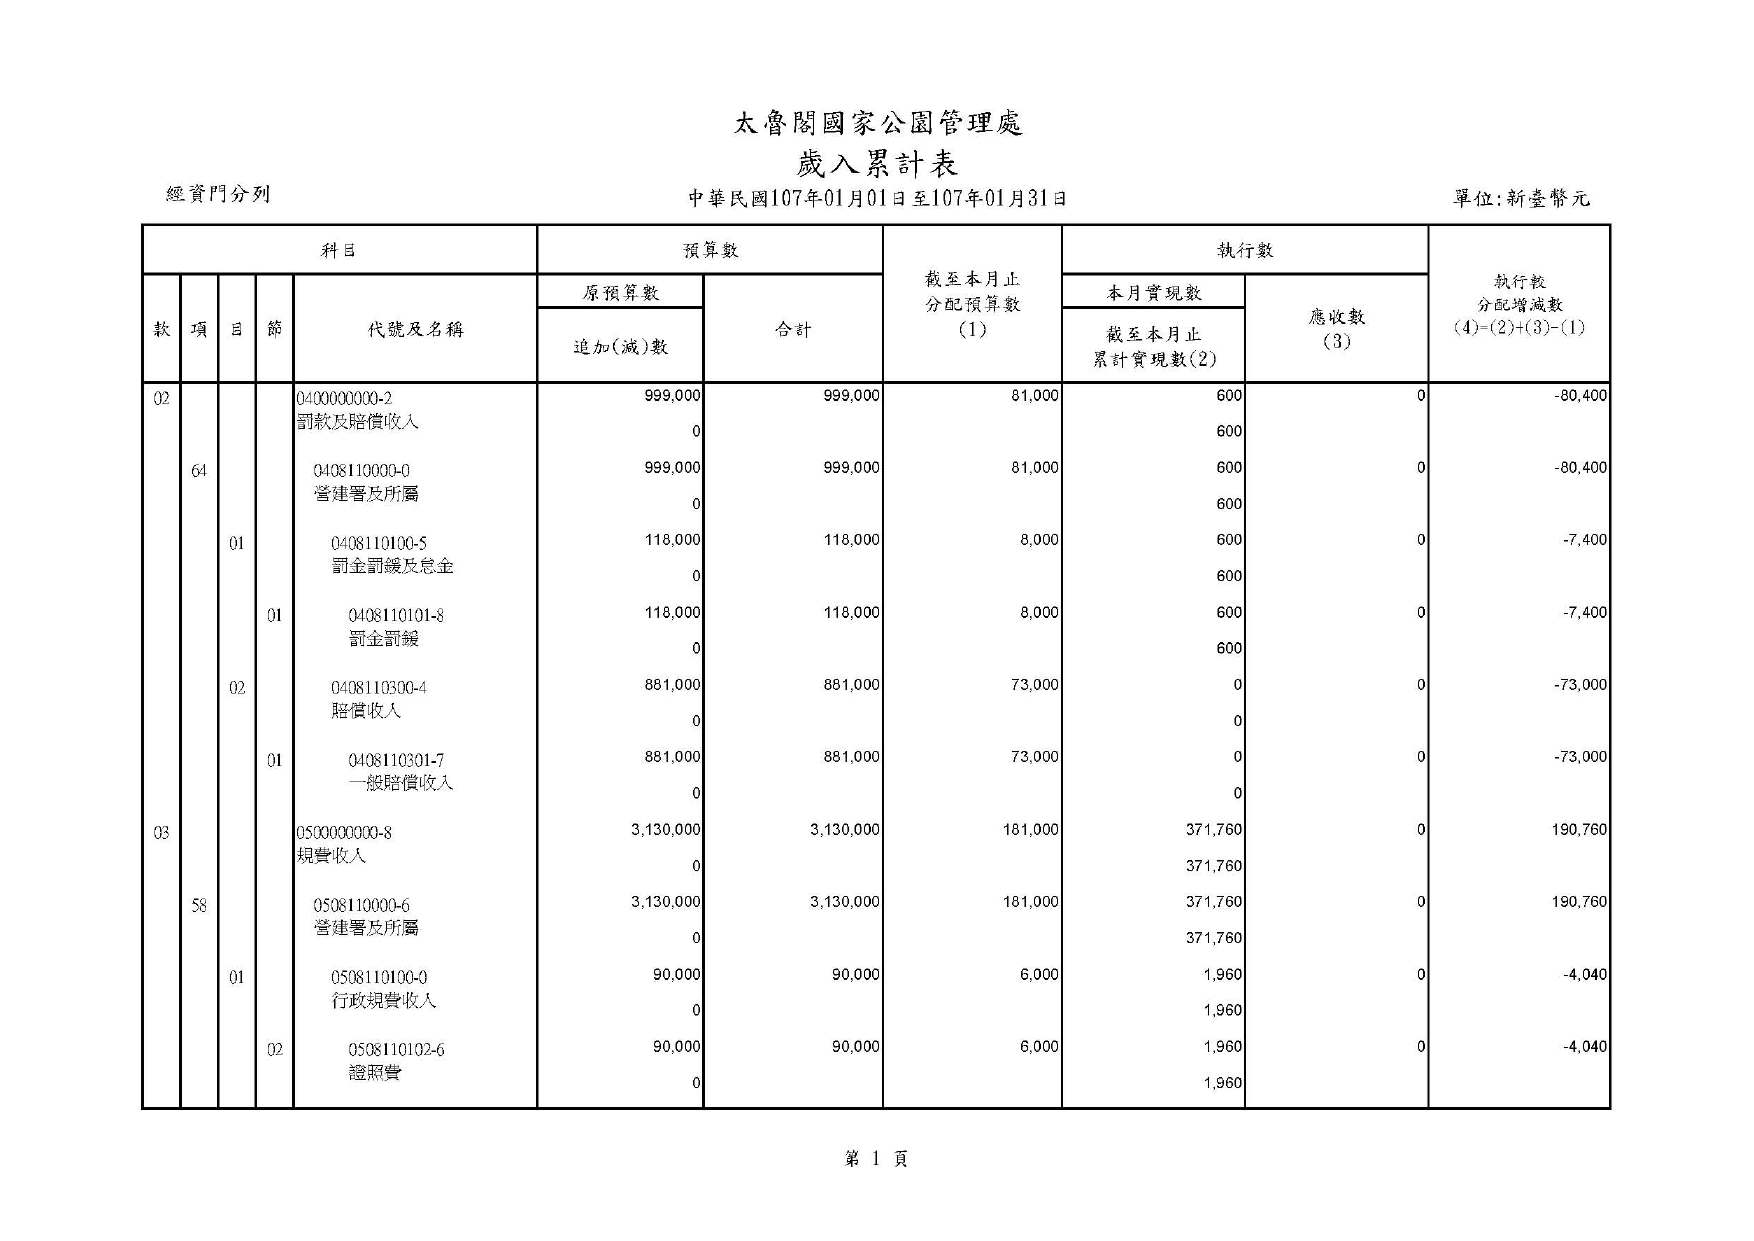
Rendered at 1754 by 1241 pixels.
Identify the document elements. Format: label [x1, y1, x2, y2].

picture [59, 59, 1695, 1216]
